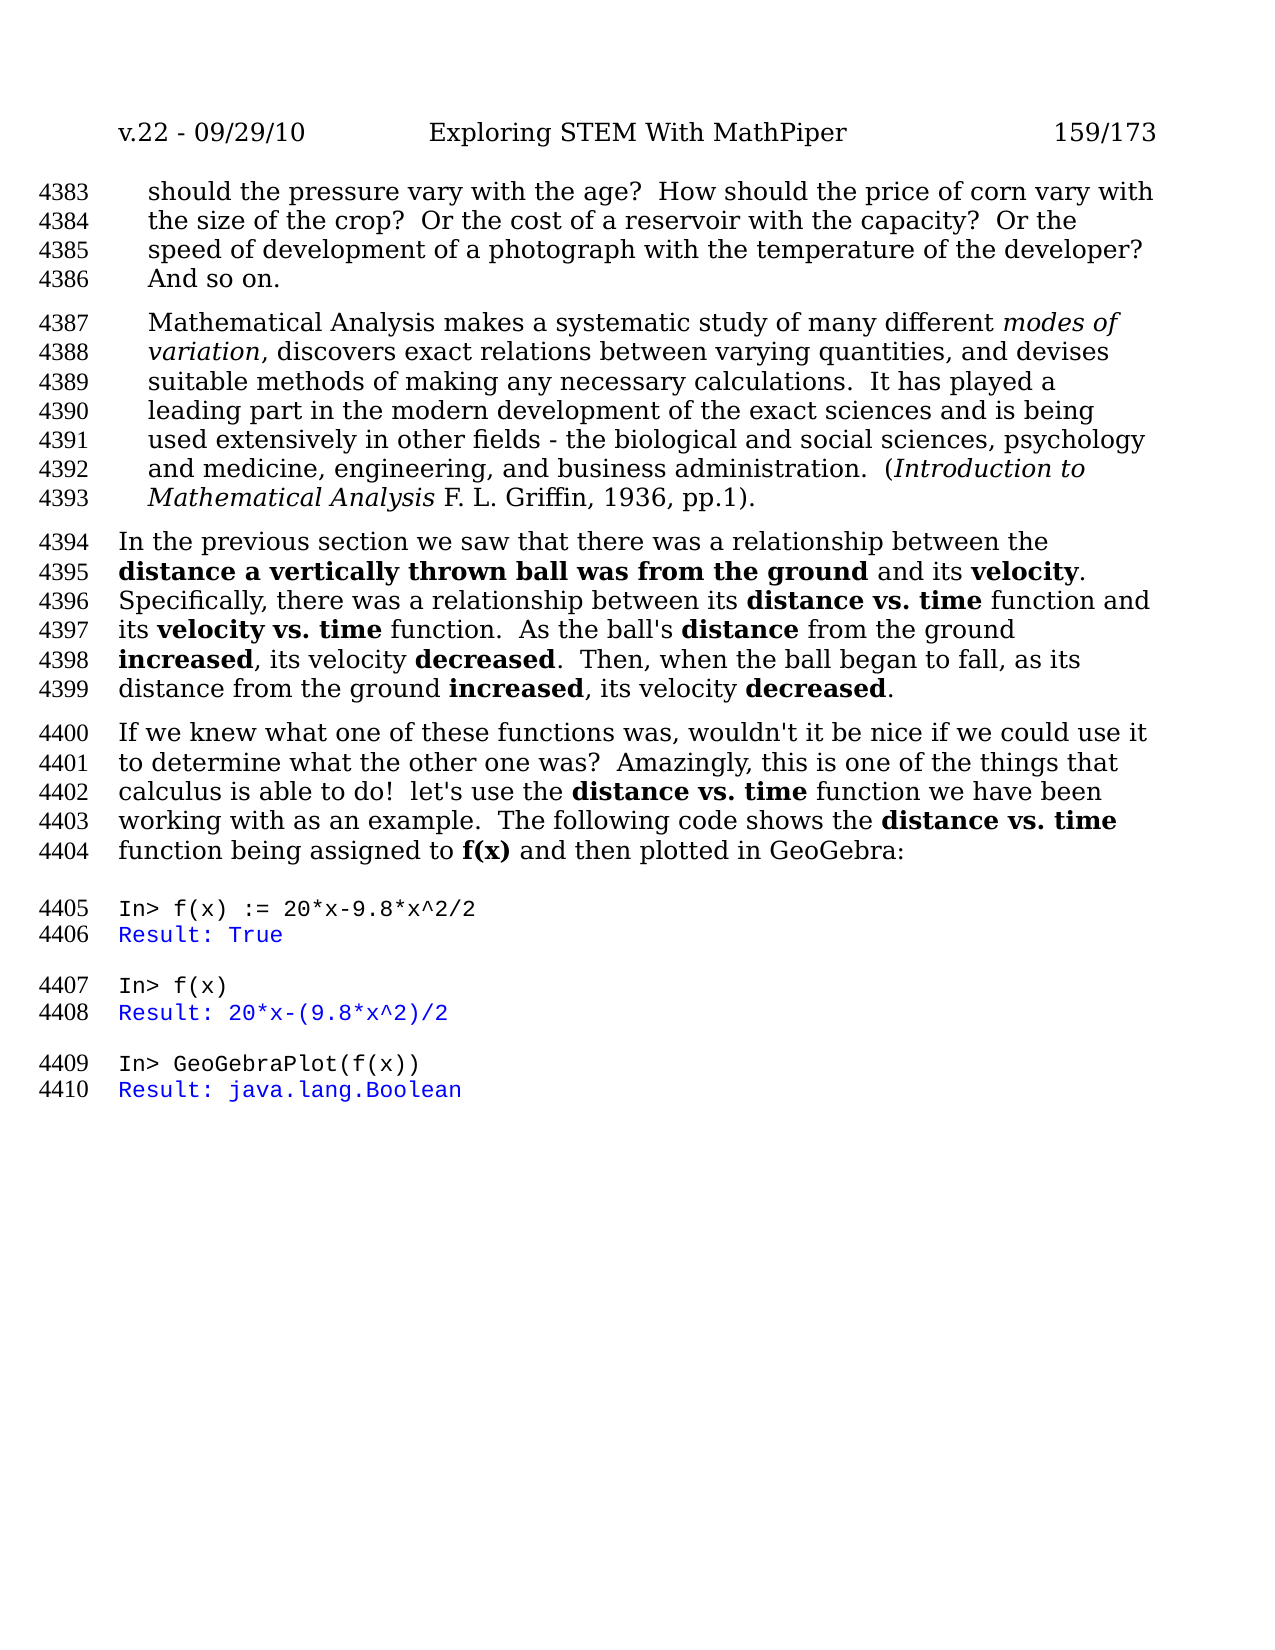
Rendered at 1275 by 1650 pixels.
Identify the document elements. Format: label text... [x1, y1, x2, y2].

text Result: True [118, 923, 1157, 949]
text should the pressure vary with the age? How should the price of corn vary with the size of the crop? Or the cost of a reservoir with the capacity? Or the speed of development of a photograph with the temperature of the developer? And so on. [148, 177, 1157, 293]
text Result: 20*x-(9.8*x^2)/2 [118, 1001, 1157, 1027]
text In> GeoGebraPlot(f(x)) [118, 1053, 1157, 1079]
text Mathematical Analysis makes a systematic study of many different modes of variation, discovers exact relations between varying quantities, and devises suitable methods of making any necessary calculations. It has played a leading part in the modern development of the exact sciences and is being used extensively in other fields - the biological and social sciences, psychology and medicine, engineering, and business administration. (Introduction to Mathematical Analysis F. L. Griffin, 1936, pp.1). [148, 308, 1157, 513]
text In> f(x) [118, 975, 1157, 1001]
text Result: java.lang.Boolean [118, 1079, 1157, 1104]
text In the previous section we saw that there was a relationship between the distance a vertically thrown ball was from the ground and its velocity. Specifically, there was a relationship between its distance vs. time function and its velocity vs. time function. As the ball's distance from the ground increased, its velocity decreased. Then, when the ball began to fall, as its distance from the ground increased, its velocity decreased. [118, 528, 1157, 704]
text If we knew what one of these functions was, wouldn't it be nice if we could use it to determine what the other one was? Amazingly, this is one of the things that calculus is able to do! let's use the distance vs. time function we have been working with as an example. The following code shows the distance vs. time function being assigned to f(x) and then plotted in GeoGebra: [118, 719, 1157, 865]
text In> f(x) := 20*x-9.8*x^2/2 [118, 897, 1157, 923]
